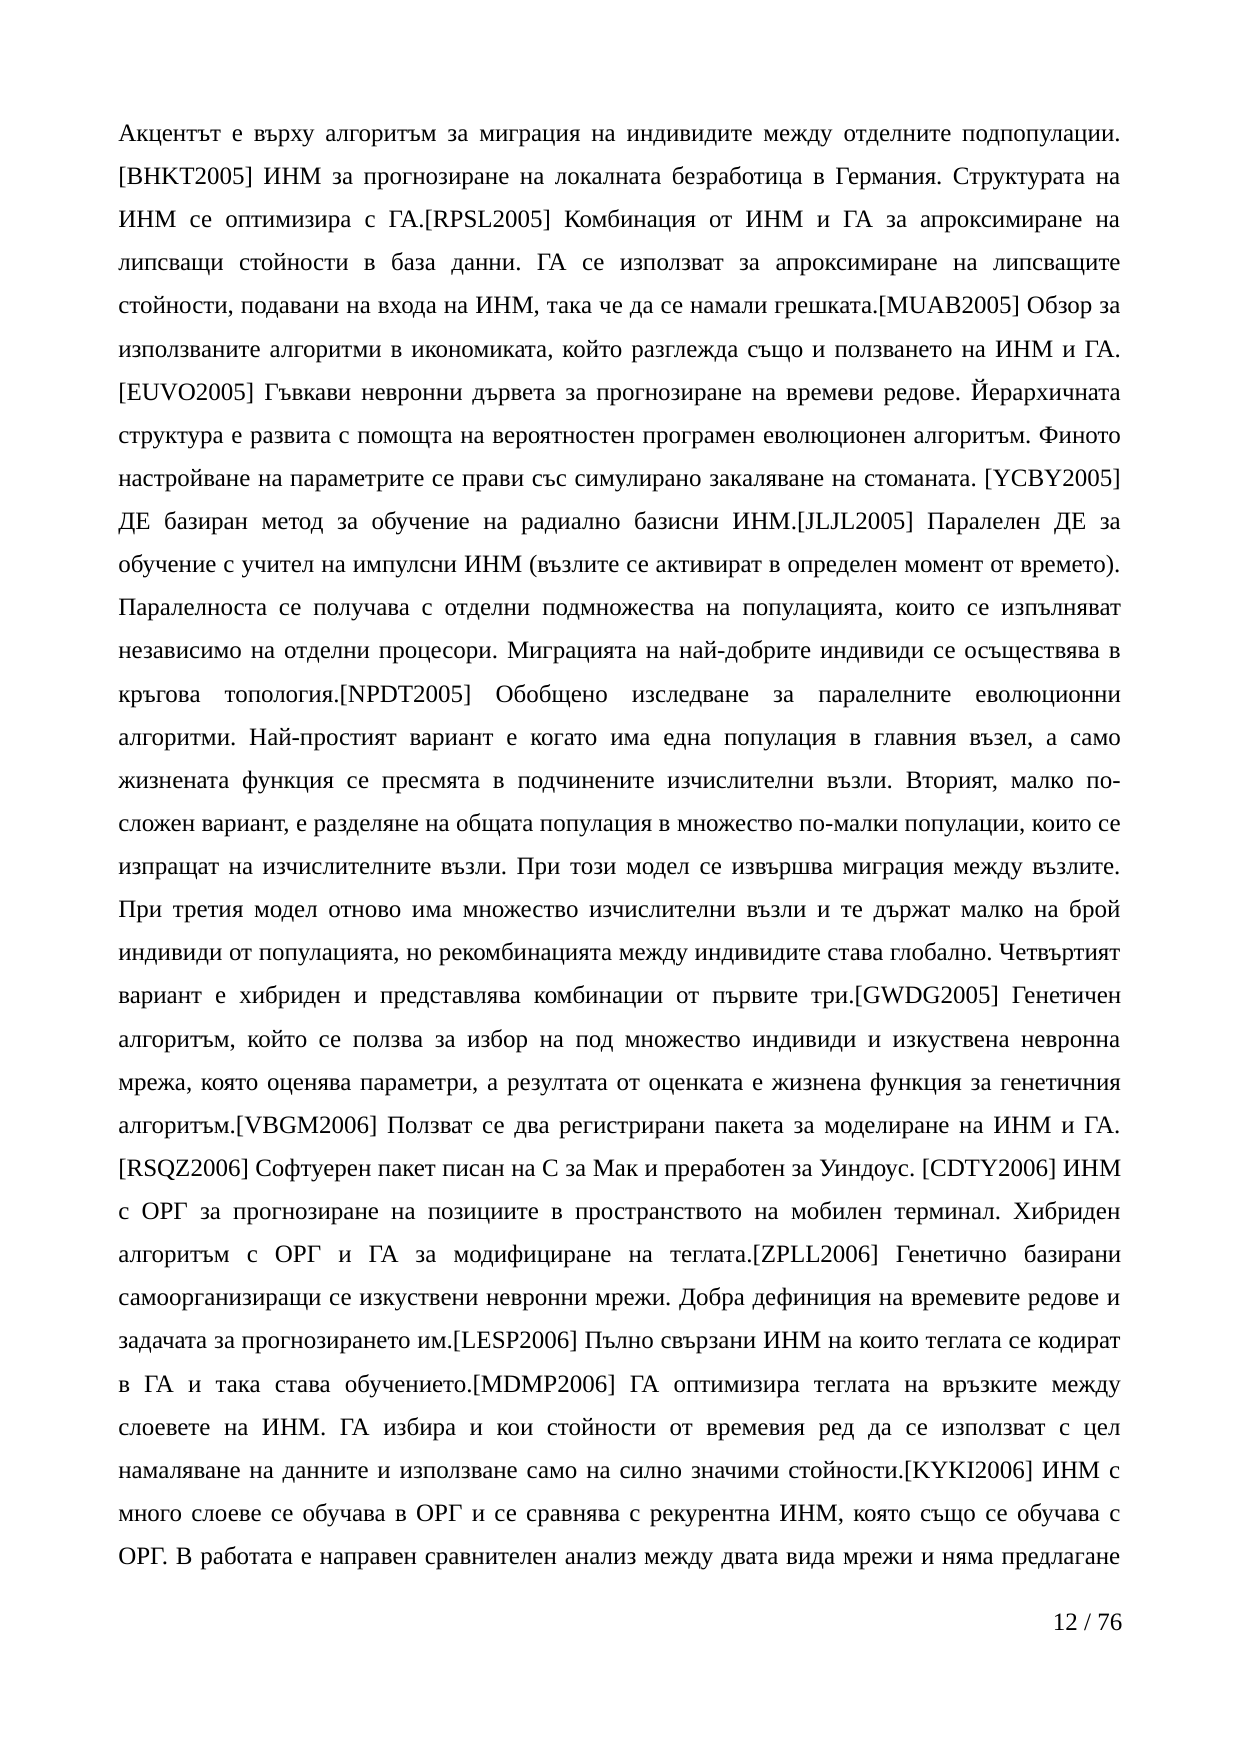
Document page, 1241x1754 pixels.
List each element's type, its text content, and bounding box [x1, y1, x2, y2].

text Акцентът е върху алгоритъм за миграция на индивидите между отделните подпопулации.[BHKT2005] ИНМ за прогнозиране на локалната безработица в Германия. Структурата на ИНМ се оптимизира с ГА.[RPSL2005] Комбинация от ИНМ и ГА за апроксимиране на липсващи стойности в база данни. ГА се използват за апроксимиране на липсващите стойности, подавани на входа на ИНМ, така че да се намали грешката.[MUAB2005] Обзор за използваните алгоритми в икономиката, който разглежда също и ползването на ИНМ и ГА.[EUVO2005] Гъвкави невронни дървета за прогнозиране на времеви редове. Йерархичната структура е развита с помощта на вероятностен програмен еволюционен алгоритъм. Финото настройване на параметрите се прави със симулирано закаляване на стоманата. [YCBY2005] ДЕ базиран метод за обучение на радиално базисни ИНМ.[JLJL2005] Паралелен ДЕ за обучение с учител на импулсни ИНМ (възлите се активират в определен момент от времето). Паралелноста се получава с отделни подмножества на популацията, които се изпълняват независимо на отделни процесори. Миграцията на най-добрите индивиди се осъществява в кръгова топология.[NPDT2005] Обобщено изследване за паралелните еволюционни алгоритми. Най-простият вариант е когато има една популация в главния възел, а само жизнената функция се пресмята в подчинените изчислителни възли. Вторият, малко по-сложен вариант, е разделяне на общата популация в множество по-малки популации, които се изпращат на изчислителните възли. При този модел се извършва миграция между възлите. При третия модел отново има множество изчислителни възли и те държат малко на брой индивиди от популацията, но рекомбинацията между индивидите става глобално. Четвъртият вариант е хибриден и представлява комбинации от първите три.[GWDG2005] Генетичен алгоритъм, който се ползва за избор на под множество индивиди и изкуствена невронна мрежа, която оценява параметри, а резултата от оценката е жизнена функция за генетичния алгоритъм.[VBGM2006] Ползват се два регистрирани пакета за моделиране на ИНМ и ГА.[RSQZ2006] Софтуерен пакет писан на С за Мак и преработен за Уиндоус. [CDTY2006] ИНМ с ОРГ за прогнозиране на позициите в пространството на мобилен терминал. Хибриден алгоритъм с ОРГ и ГА за модифициране на теглата.[ZPLL2006] Генетично базирани самоорганизиращи се изкуствени невронни мрежи. Добра дефиниция на времевите редове и задачата за прогнозирането им.[LESP2006] Пълно свързани ИНМ на които теглата се кодират в ГА и така става обучението.[MDMP2006] ГА оптимизира теглата на връзките между слоевете на ИНМ. ГА избира и кои стойности от времевия ред да се използват с цел намаляване на данните и използване само на силно значими стойности.[KYKI2006] ИНМ с много слоеве се обучава в ОРГ и се сравнява с рекурентна ИНМ, която също се обучава с ОРГ. В работата е направен сравнителен анализ между двата вида мрежи и няма предлагане [118, 118, 1122, 1570]
